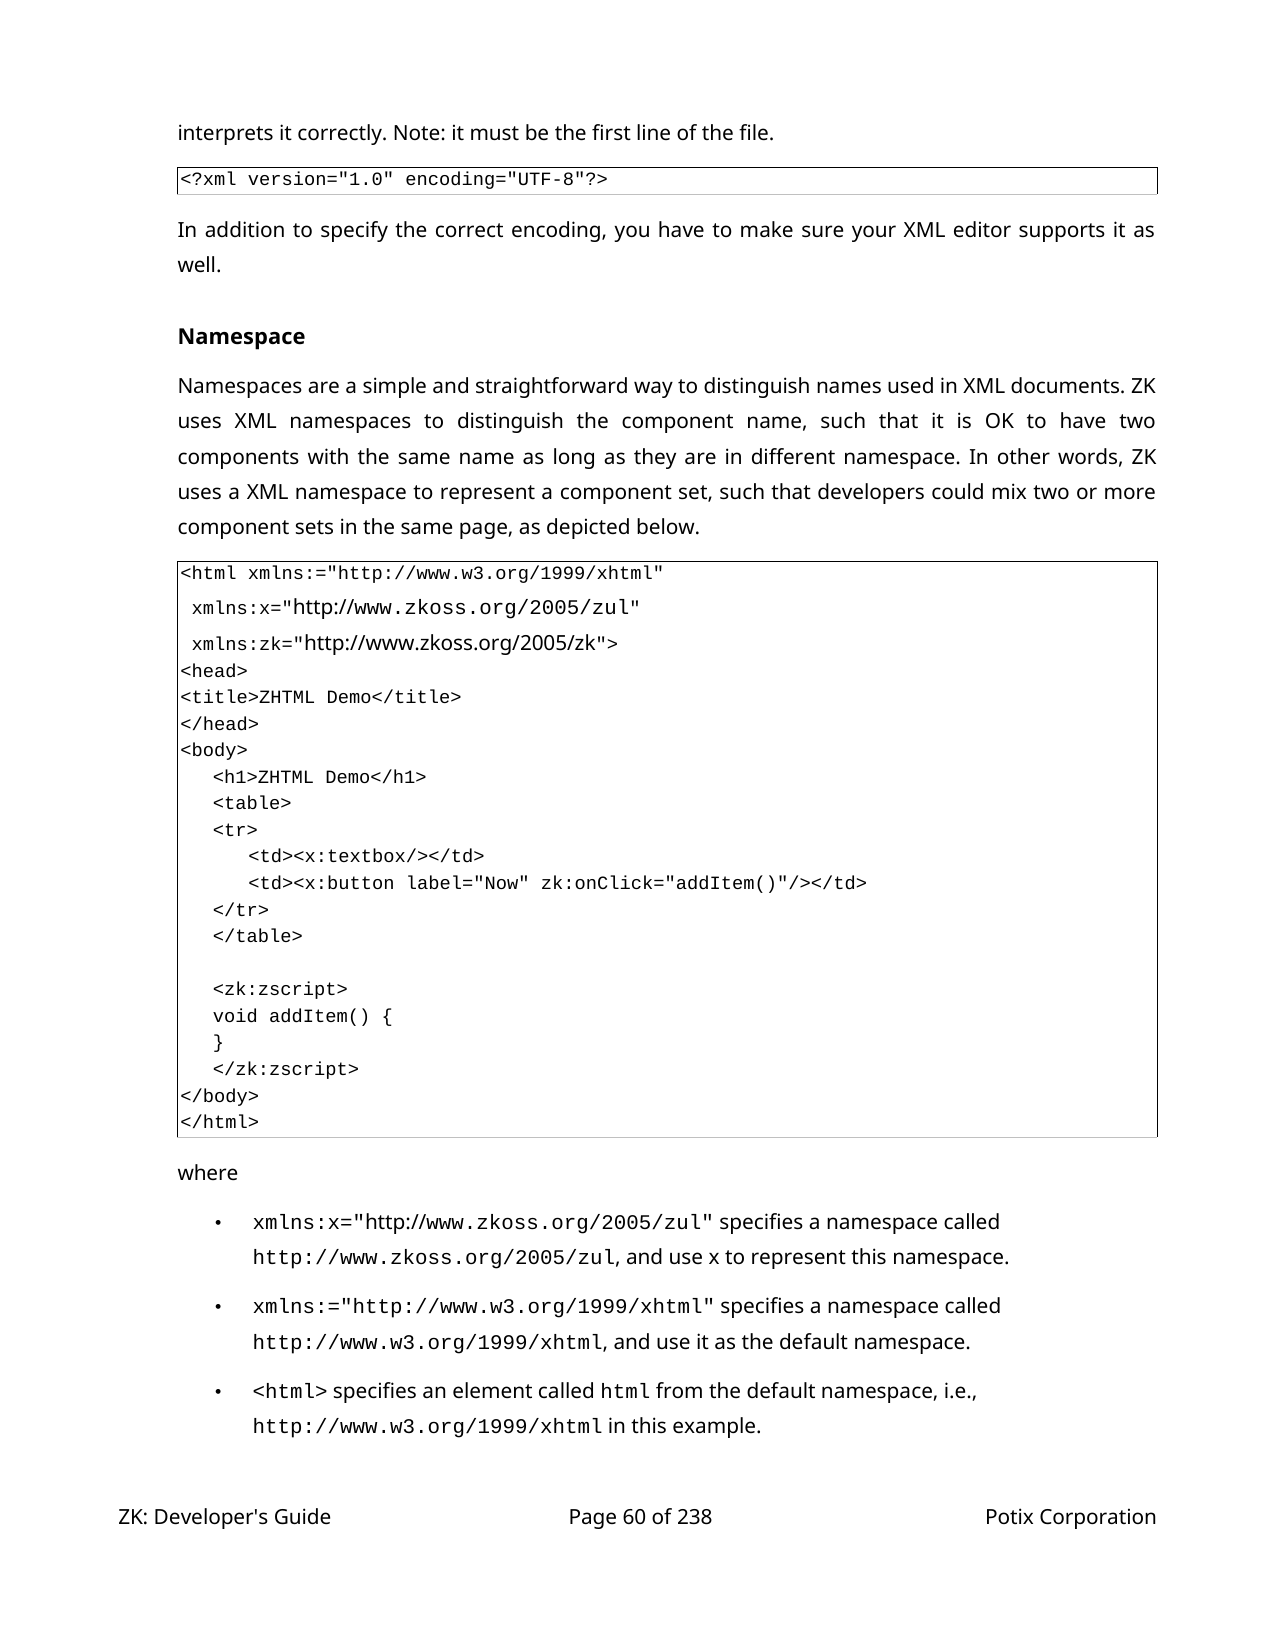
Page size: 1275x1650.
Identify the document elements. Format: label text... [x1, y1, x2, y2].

text Namespaces are a simple and straightforward way to distinguish names used in XML documents. ZK uses XML namespaces to distinguish the component name, such that it is OK to have two components with the same name as long as they are in different namespace. In other words, ZK uses a XML namespace to represent a component set, such that developers could mix two or more component sets in the same page, as depicted below. [177, 371, 1157, 541]
text <html xmlns:="http://www.w3.org/1999/xhtml" xmlns:x="http://www.zkoss.org/2005/zul" xmlns:zk="http://www.zkoss.org/2005/zk"> <head> <title>ZHTML Demo</title> </head> <body> <h1>ZHTML Demo</h1> <table> <tr> <td><x:textbox/></td> <td><x:button label="Now" zk:onClick="addItem()"/></td> </tr> </table> <zk:zscript> void addItem() { } </zk:zscript> </body> </html> [178, 562, 1157, 1137]
text where [177, 1158, 1157, 1186]
list <html> specifies an element called html from the default namespace, i.e., http://www.w3.org/1999/xhtml in this example. [215, 1376, 1157, 1440]
text In addition to specify the correct encoding, you have to make sure your XML editor supports it as well. [177, 215, 1157, 278]
text interprets it correctly. Note: it must be the first line of the file. [177, 118, 1157, 146]
list xmlns:x="http://www.zkoss.org/2005/zul" specifies a namespace called http://www.zkoss.org/2005/zul, and use x to represent this namespace. [215, 1207, 1157, 1271]
text <?xml version="1.0" encoding="UTF-8"?> [178, 168, 1157, 194]
list xmlns:="http://www.w3.org/1999/xhtml" specifies a namespace called http://www.w3.org/1999/xhtml, and use it as the default namespace. [215, 1291, 1157, 1356]
subtitle Namespace [177, 321, 1157, 351]
